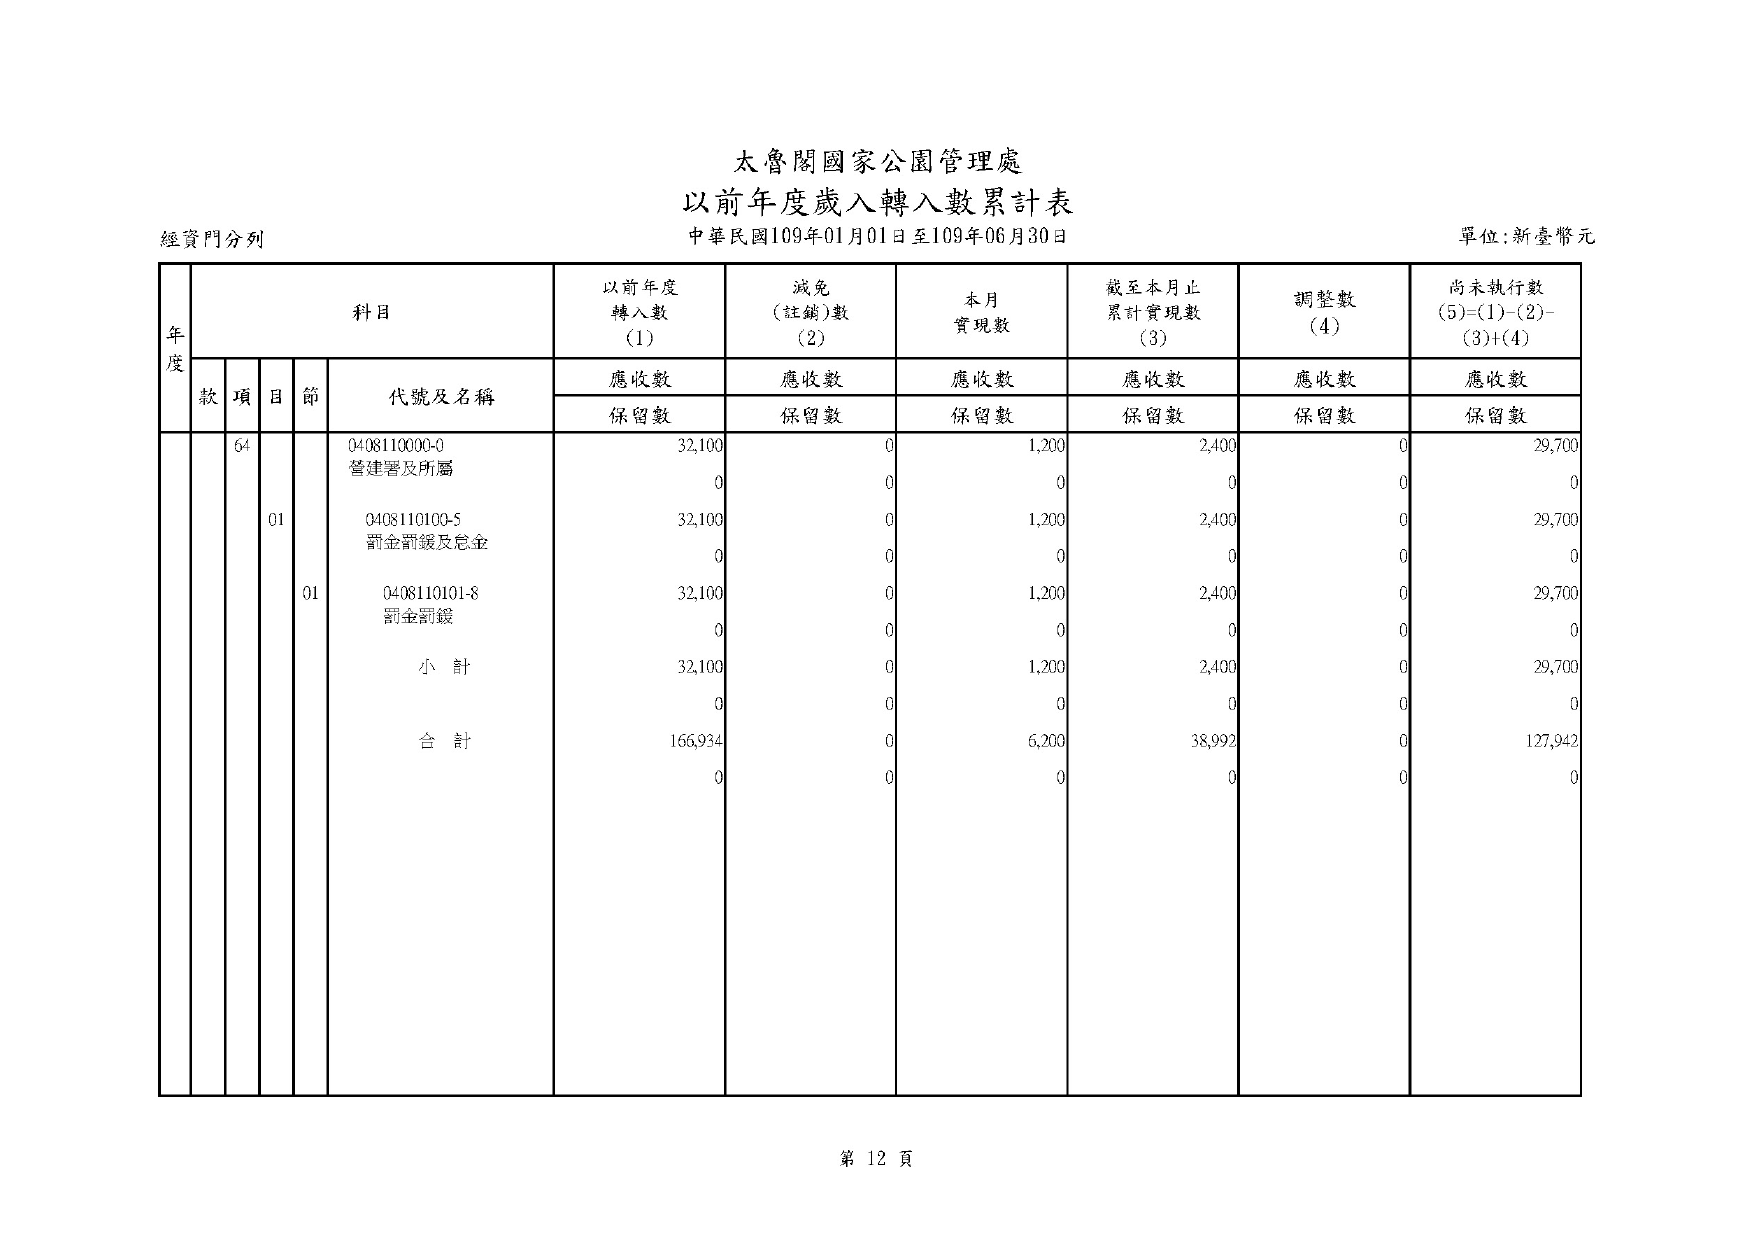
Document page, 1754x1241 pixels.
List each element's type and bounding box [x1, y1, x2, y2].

picture [59, 59, 1695, 1216]
